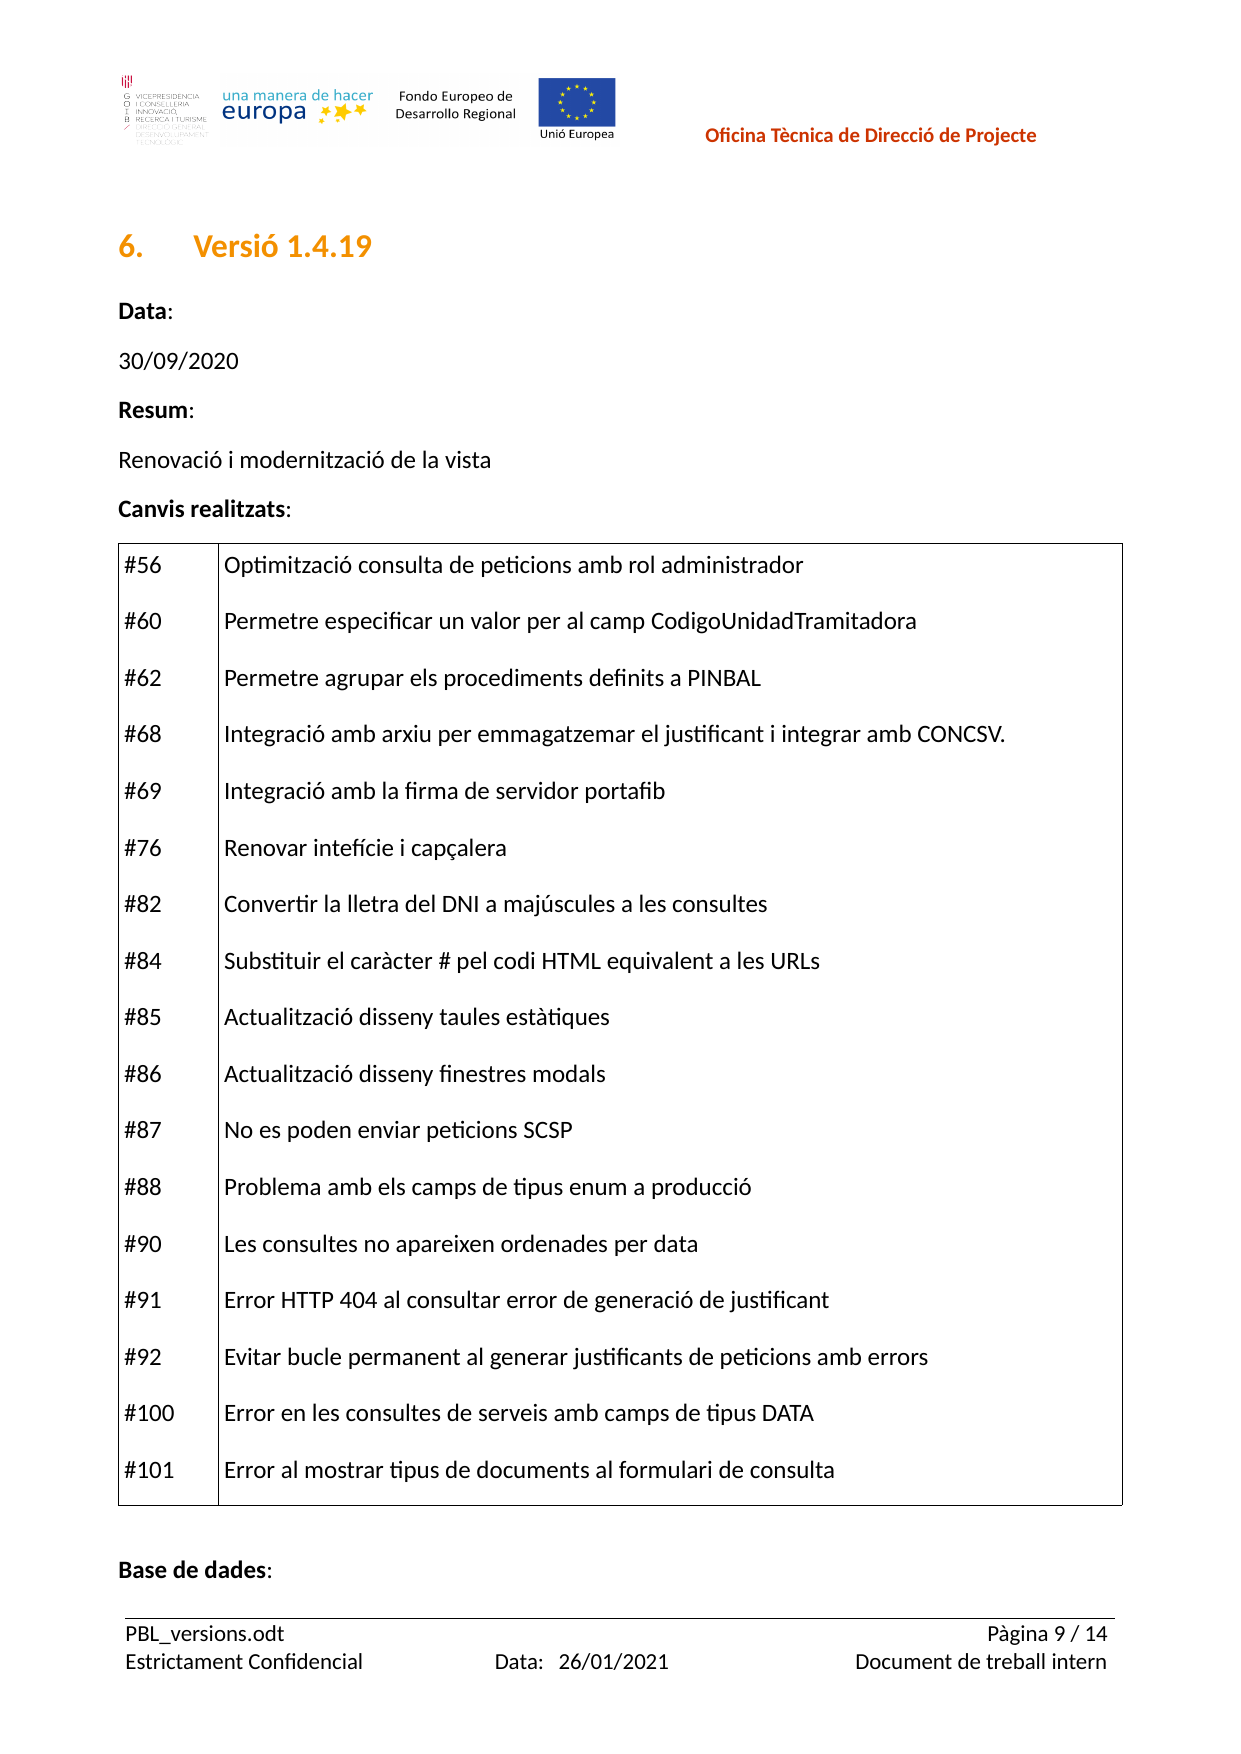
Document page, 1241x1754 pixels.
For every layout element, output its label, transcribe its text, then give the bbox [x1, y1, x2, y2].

text Resum: [118, 394, 1122, 425]
table_cell Actualització disseny taules estàtiques [219, 996, 1122, 1052]
table_cell Error en les consultes de serveis amb camps de tipus DATA [219, 1392, 1122, 1448]
table_cell Renovar intefície i capçalera [219, 826, 1122, 883]
table_cell Integració amb arxiu per emmagatzemar el justificant i integrar amb CONCSV. [219, 713, 1122, 769]
table_cell #91 [119, 1279, 218, 1335]
table_cell #100 [119, 1392, 218, 1448]
table_cell Permetre especificar un valor per al camp CodigoUnidadTramitadora [219, 600, 1122, 656]
table_cell Les consultes no apareixen ordenades per data [219, 1222, 1122, 1278]
table_cell #90 [119, 1222, 218, 1278]
text Base de dades: [118, 1554, 1122, 1585]
table_cell Integració amb la firma de servidor portafib [219, 770, 1122, 826]
table_cell Convertir la lletra del DNI a majúscules a les consultes [219, 883, 1122, 939]
table_cell #68 [119, 713, 218, 769]
table_cell Evitar bucle permanent al generar justificants de peticions amb errors [219, 1335, 1122, 1392]
text 30/09/2020 [118, 345, 1122, 375]
table_cell #85 [119, 996, 218, 1052]
table_cell #92 [119, 1335, 218, 1392]
table_header Optimització consulta de peticions amb rol administrador [219, 544, 1122, 600]
table_cell #76 [119, 826, 218, 883]
table_cell #69 [119, 770, 218, 826]
table_cell Substituir el caràcter # pel codi HTML equivalent a les URLs [219, 939, 1122, 996]
table_header #56 [119, 544, 218, 600]
text Canvis realitzats: [118, 493, 1122, 524]
table_cell #88 [119, 1165, 218, 1222]
table_cell Permetre agrupar els procediments definits a PINBAL [219, 656, 1122, 713]
table_cell #84 [119, 939, 218, 996]
table_cell #101 [119, 1448, 218, 1505]
table_cell #62 [119, 656, 218, 713]
table_cell #86 [119, 1052, 218, 1109]
subtitle Versió 1.4.19 [118, 225, 1122, 266]
text Data: [118, 295, 1122, 326]
table_cell #82 [119, 883, 218, 939]
table_cell No es poden enviar peticions SCSP [219, 1109, 1122, 1165]
table_cell Actualització disseny finestres modals [219, 1052, 1122, 1109]
picture [118, 73, 213, 147]
table_cell #87 [119, 1109, 218, 1165]
picture [219, 73, 621, 147]
table_cell Error al mostrar tipus de documents al formulari de consulta [219, 1448, 1122, 1505]
table_cell Problema amb els camps de tipus enum a producció [219, 1165, 1122, 1222]
table_cell Error HTTP 404 al consultar error de generació de justificant [219, 1279, 1122, 1335]
text Renovació i modernització de la vista [118, 444, 1122, 474]
table_cell #60 [119, 600, 218, 656]
